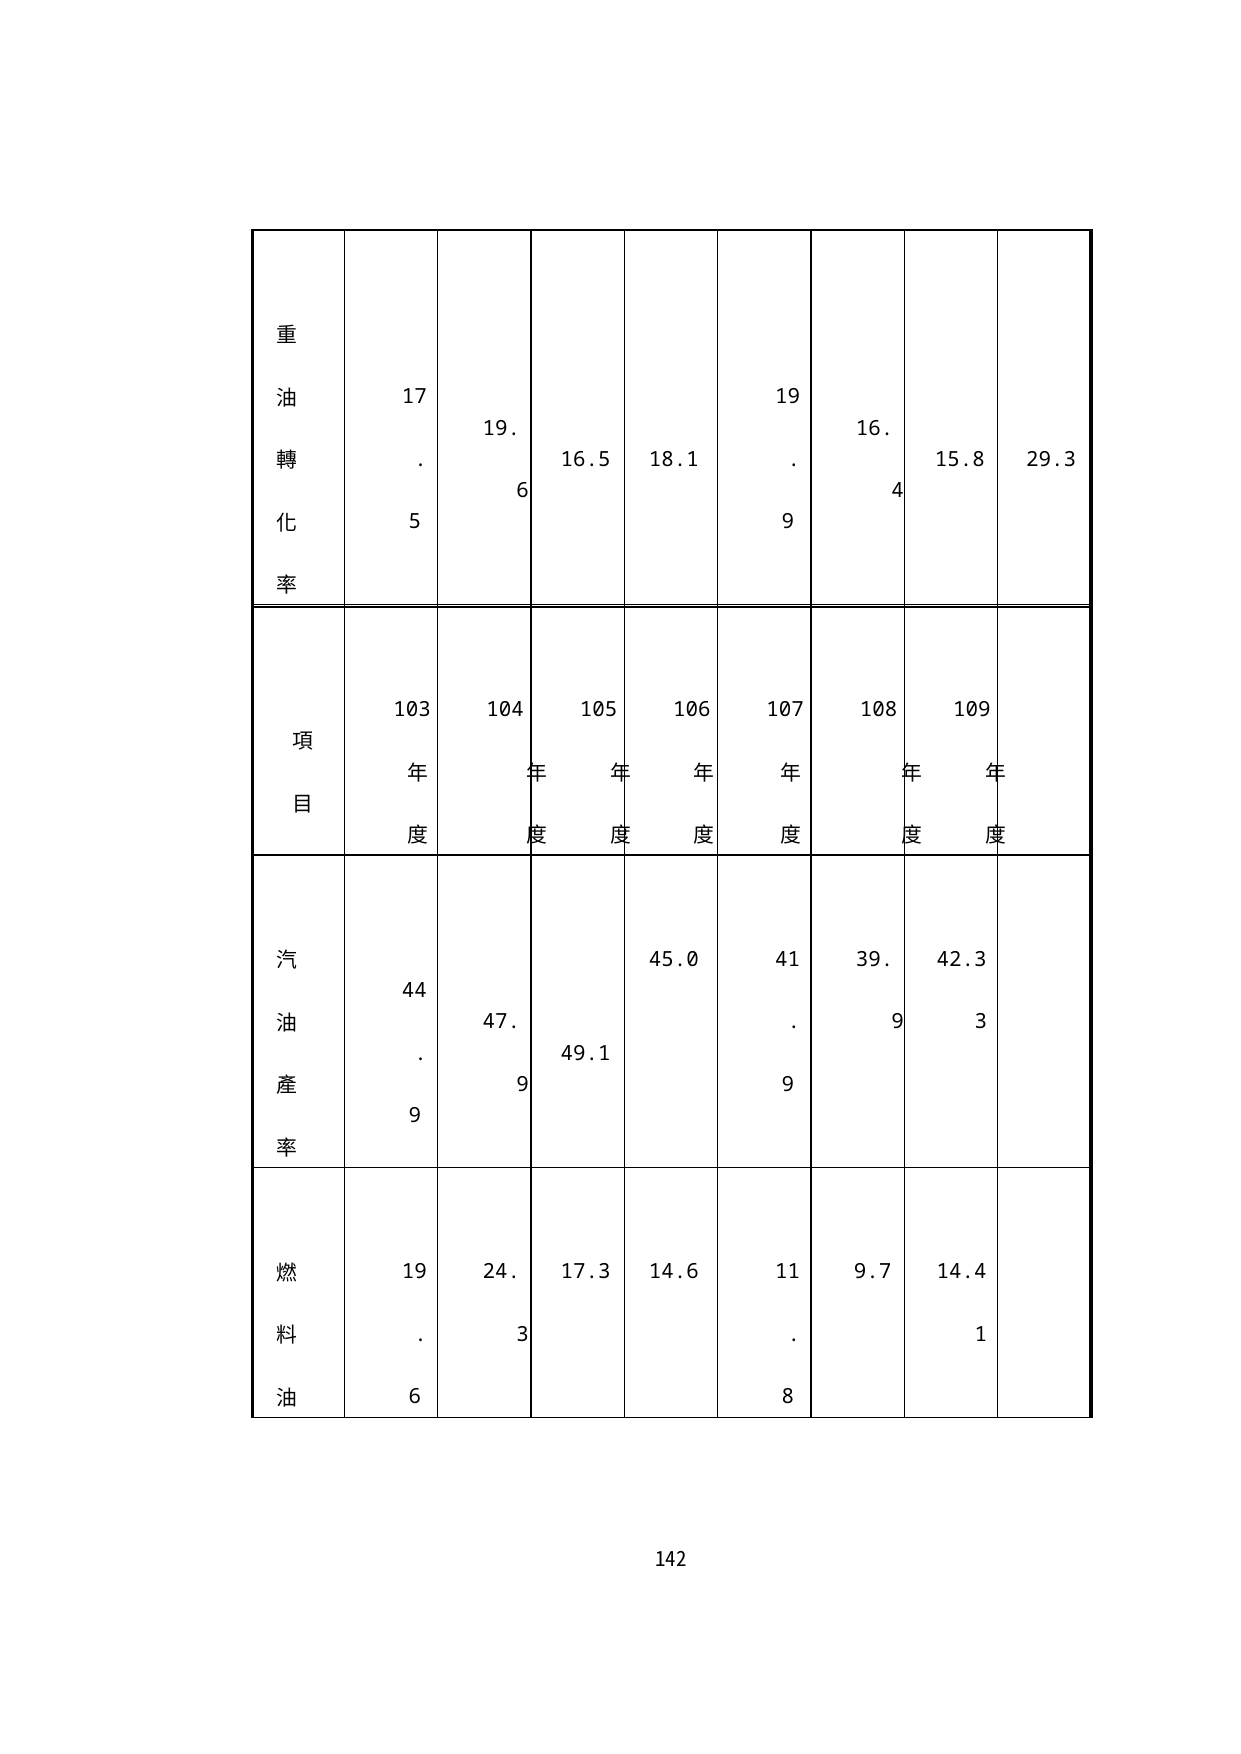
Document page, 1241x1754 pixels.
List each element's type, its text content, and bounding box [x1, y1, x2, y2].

table_cell 19.9 [718, 231, 810, 604]
table_cell [998, 856, 1089, 1167]
table_cell 項目 [254, 608, 344, 854]
table_cell 重油轉化率 [254, 231, 344, 604]
table_cell 39.9 [812, 856, 904, 1167]
table_cell 16.5 [532, 231, 624, 604]
table_cell 45.0 [625, 856, 717, 1167]
table_cell 14.6 [625, 1168, 717, 1417]
table_cell 49.1 [532, 856, 624, 1167]
table_cell 44.9 [345, 856, 437, 1167]
table_cell 41.9 [718, 856, 810, 1167]
table_cell 14.41 [905, 1168, 997, 1417]
table_cell 47.9 [438, 856, 530, 1167]
table_cell 29.3 [998, 231, 1089, 604]
table_cell 42.33 [905, 856, 997, 1167]
table_cell 15.8 [905, 231, 997, 604]
table_cell 18.1 [625, 231, 717, 604]
table_cell 24.3 [438, 1168, 530, 1417]
table_cell 17.5 [345, 231, 437, 604]
table_cell 11.8 [718, 1168, 810, 1417]
table_cell 汽油產率 [254, 856, 344, 1167]
table_cell [998, 608, 1089, 854]
table_cell 104年度 [438, 608, 530, 854]
table_cell 108年度 [812, 608, 904, 854]
table_cell 17.3 [532, 1168, 624, 1417]
table_cell [998, 1168, 1089, 1417]
table_cell 燃料油 [254, 1168, 344, 1417]
table_cell 106年度 [625, 608, 717, 854]
table_cell 105年度 [532, 608, 624, 854]
table_cell 19.6 [438, 231, 530, 604]
table_cell 9.7 [812, 1168, 904, 1417]
table_cell 107年度 [718, 608, 810, 854]
table_cell 109年度 [905, 608, 997, 854]
table_cell 16.4 [812, 231, 904, 604]
table_cell 103年度 [345, 608, 437, 854]
table_cell 19.6 [345, 1168, 437, 1417]
